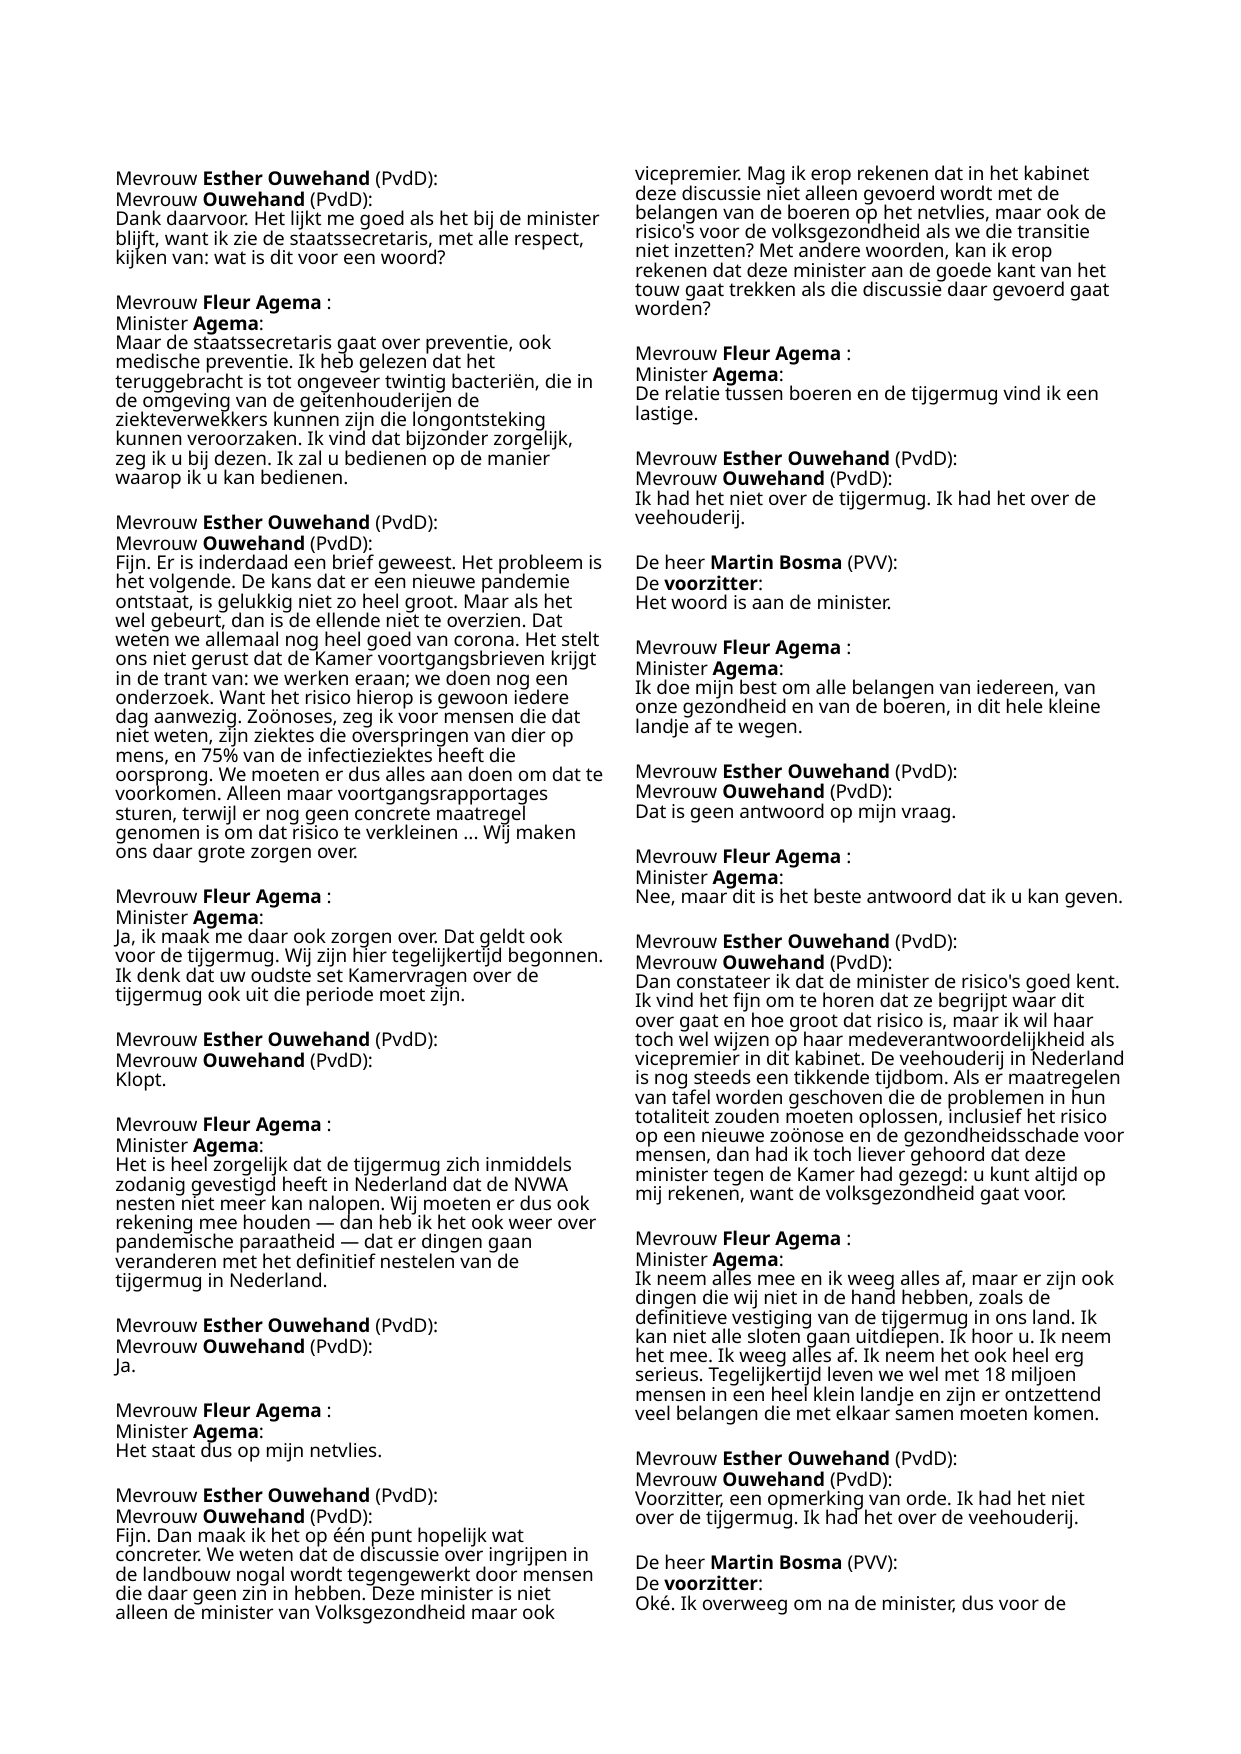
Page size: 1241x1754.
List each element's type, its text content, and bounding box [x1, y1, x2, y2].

text De relatie tussen boeren en de tijgermug vind ik een lastige. [635, 385, 1125, 424]
text Ja, ik maak me daar ook zorgen over. Dat geldt ook voor de tijgermug. Wij zijn hier tegelijkertijd begonnen. Ik denk dat uw oudste set Kamervragen over de tijgermug ook uit die periode moet zijn. [115, 928, 605, 1005]
text Minister Agema: [115, 315, 605, 334]
text De heer Martin Bosma (PVV): [635, 1549, 1125, 1575]
text Klopt. [115, 1071, 605, 1090]
text Mevrouw Ouwehand (PvdD): [115, 535, 605, 554]
text Minister Agema: [115, 1137, 605, 1156]
text Mevrouw Esther Ouwehand (PvdD): [115, 1312, 605, 1338]
text Mevrouw Fleur Agema : [115, 883, 605, 909]
text Mevrouw Ouwehand (PvdD): [115, 1338, 605, 1357]
text Mevrouw Ouwehand (PvdD): [115, 1508, 605, 1527]
text Mevrouw Esther Ouwehand (PvdD): [115, 165, 605, 191]
text Mevrouw Fleur Agema : [115, 289, 605, 315]
text Mevrouw Esther Ouwehand (PvdD): [635, 1445, 1125, 1471]
text Mevrouw Ouwehand (PvdD): [635, 470, 1125, 490]
text Minister Agema: [635, 869, 1125, 888]
text Mevrouw Fleur Agema : [635, 340, 1125, 366]
text Het is heel zorgelijk dat de tijgermug zich inmiddels zodanig gevestigd heeft in Nederland dat de NVWA nesten niet meer kan nalopen. Wij moeten er dus ook rekening mee houden — dan heb ik het ook weer over pandemische paraatheid — dat er dingen gaan veranderen met het definitief nestelen van de tijgermug in Nederland. [115, 1156, 605, 1291]
text Mevrouw Fleur Agema : [115, 1397, 605, 1423]
text Mevrouw Fleur Agema : [635, 634, 1125, 660]
text Mevrouw Esther Ouwehand (PvdD): [635, 928, 1125, 954]
text Minister Agema: [635, 1251, 1125, 1270]
text Dan constateer ik dat de minister de risico's goed kent. Ik vind het fijn om te horen dat ze begrijpt waar dit over gaat en hoe groot dat risico is, maar ik wil haar toch wel wijzen op haar medeverantwoordelijkheid als vicepremier in dit kabinet. De veehouderij in Nederland is nog steeds een tikkende tijdbom. Als er maatregelen van tafel worden geschoven die de problemen in hun totaliteit zouden moeten oplossen, inclusief het risico op een nieuwe zoönose en de gezondheidsschade voor mensen, dan had ik toch liever gehoord dat deze minister tegen de Kamer had gezegd: u kunt altijd op mij rekenen, want de volksgezondheid gaat voor. [635, 973, 1125, 1204]
text De heer Martin Bosma (PVV): [635, 549, 1125, 575]
text Dat is geen antwoord op mijn vraag. [635, 803, 1125, 822]
text Nee, maar dit is het beste antwoord dat ik u kan geven. [635, 888, 1125, 907]
text Mevrouw Esther Ouwehand (PvdD): [115, 1482, 605, 1508]
text Mevrouw Esther Ouwehand (PvdD): [115, 509, 605, 535]
text Voorzitter, een opmerking van orde. Ik had het niet over de tijgermug. Ik had het over de veehouderij. [635, 1490, 1125, 1529]
text Dank daarvoor. Het lijkt me goed als het bij de minister blijft, want ik zie de staatssecretaris, met alle respect, kijken van: wat is dit voor een woord? [115, 210, 605, 268]
text Mevrouw Fleur Agema : [635, 843, 1125, 869]
text Het staat dus op mijn netvlies. [115, 1442, 605, 1461]
text Mevrouw Esther Ouwehand (PvdD): [115, 1026, 605, 1052]
text Minister Agema: [635, 660, 1125, 679]
text Minister Agema: [635, 366, 1125, 385]
text Mevrouw Ouwehand (PvdD): [115, 1052, 605, 1071]
text Mevrouw Ouwehand (PvdD): [635, 783, 1125, 803]
text De voorzitter: [635, 1575, 1125, 1594]
text Oké. Ik overweeg om na de minister, dus voor de [635, 1594, 1125, 1614]
text Minister Agema: [115, 909, 605, 928]
text vicepremier. Mag ik erop rekenen dat in het kabinet deze discussie niet alleen gevoerd wordt met de belangen van de boeren op het netvlies, maar ook de risico's voor de volksgezondheid als we die transitie niet inzetten? Met andere woorden, kan ik erop rekenen dat deze minister aan de goede kant van het touw gaat trekken als die discussie daar gevoerd gaat worden? [635, 165, 1125, 319]
text Het woord is aan de minister. [635, 594, 1125, 613]
text Maar de staatssecretaris gaat over preventie, ook medische preventie. Ik heb gelezen dat het teruggebracht is tot ongeveer twintig bacteriën, die in de omgeving van de geitenhouderijen de ziekteverwekkers kunnen zijn die longontsteking kunnen veroorzaken. Ik vind dat bijzonder zorgelijk, zeg ik u bij dezen. Ik zal u bedienen op de manier waarop ik u kan bedienen. [115, 334, 605, 488]
text Ik neem alles mee en ik weeg alles af, maar er zijn ook dingen die wij niet in de hand hebben, zoals de definitieve vestiging van de tijgermug in ons land. Ik kan niet alle sloten gaan uitdiepen. Ik hoor u. Ik neem het mee. Ik weeg alles af. Ik neem het ook heel erg serieus. Tegelijkertijd leven we wel met 18 miljoen mensen in een heel klein landje en zijn er ontzettend veel belangen die met elkaar samen moeten komen. [635, 1270, 1125, 1424]
text Ik had het niet over de tijgermug. Ik had het over de veehouderij. [635, 490, 1125, 528]
text Ik doe mijn best om alle belangen van iedereen, van onze gezondheid en van de boeren, in dit hele kleine landje af te wegen. [635, 679, 1125, 737]
text Fijn. Dan maak ik het op één punt hopelijk wat concreter. We weten dat de discussie over ingrijpen in de landbouw nogal wordt tegengewerkt door mensen die daar geen zin in hebben. Deze minister is niet alleen de minister van Volksgezondheid maar ook [115, 1527, 605, 1623]
text Mevrouw Fleur Agema : [115, 1111, 605, 1137]
text Minister Agema: [115, 1423, 605, 1442]
text Ja. [115, 1357, 605, 1376]
text Mevrouw Ouwehand (PvdD): [115, 191, 605, 210]
text Mevrouw Esther Ouwehand (PvdD): [635, 445, 1125, 470]
text Mevrouw Esther Ouwehand (PvdD): [635, 758, 1125, 783]
text Mevrouw Fleur Agema : [635, 1225, 1125, 1251]
text Mevrouw Ouwehand (PvdD): [635, 1471, 1125, 1490]
text Mevrouw Ouwehand (PvdD): [635, 954, 1125, 973]
text De voorzitter: [635, 575, 1125, 594]
text Fijn. Er is inderdaad een brief geweest. Het probleem is het volgende. De kans dat er een nieuwe pandemie ontstaat, is gelukkig niet zo heel groot. Maar als het wel gebeurt, dan is de ellende niet te overzien. Dat weten we allemaal nog heel goed van corona. Het stelt ons niet gerust dat de Kamer voortgangsbrieven krijgt in de trant van: we werken eraan; we doen nog een onderzoek. Want het risico hierop is gewoon iedere dag aanwezig. Zoönoses, zeg ik voor mensen die dat niet weten, zijn ziektes die overspringen van dier op mens, en 75% van de infectieziektes heeft die oorsprong. We moeten er dus alles aan doen om dat te voorkomen. Alleen maar voortgangsrapportages sturen, terwijl er nog geen concrete maatregel genomen is om dat risico te verkleinen ... Wij maken ons daar grote zorgen over. [115, 554, 605, 862]
